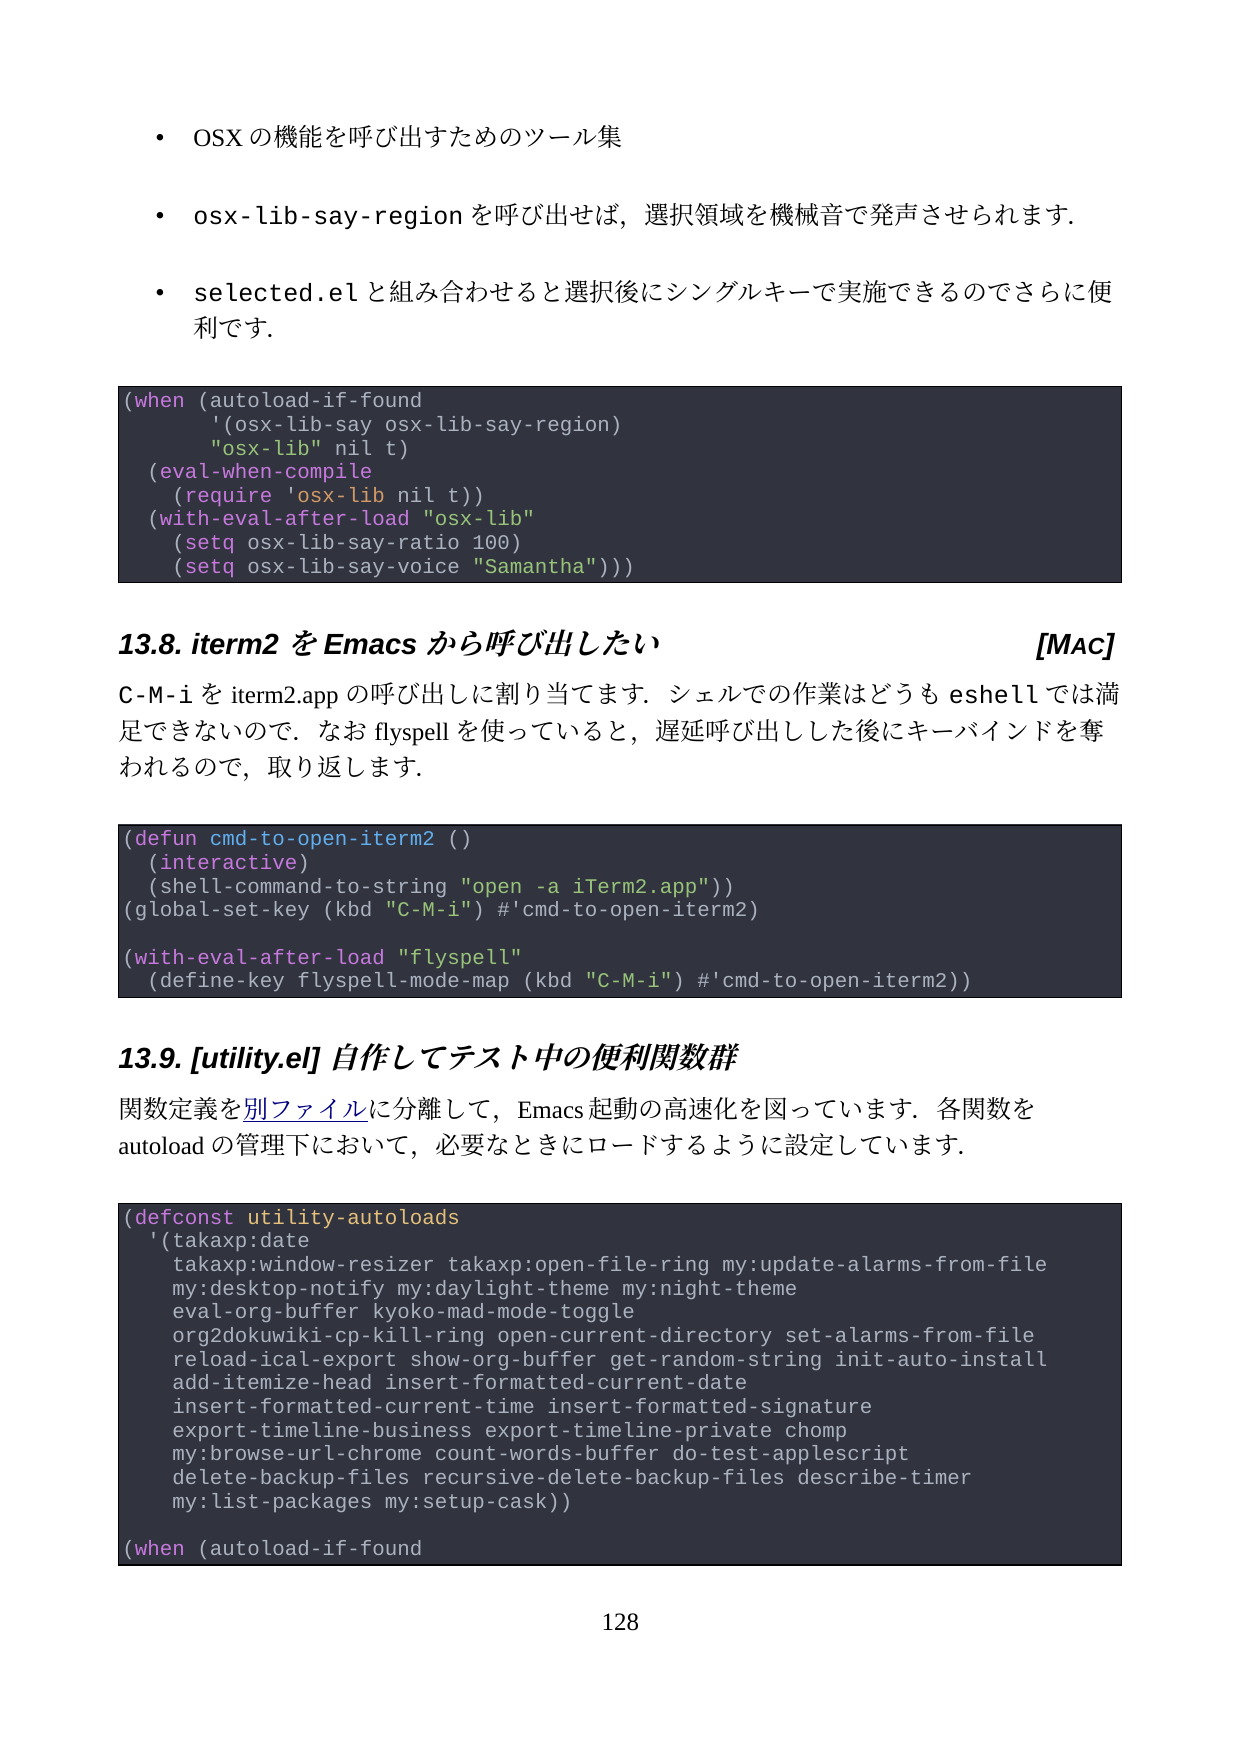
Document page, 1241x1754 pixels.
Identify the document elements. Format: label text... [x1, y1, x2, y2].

list OSXの機能を呼び出すためのツール集 [156, 118, 1122, 183]
text (setq osx-lib-say-ratio 100) [119, 528, 1121, 552]
text add-itemize-head insert-formatted-current-date [119, 1368, 1121, 1392]
text org2dokuwiki-cp-kill-ring open-current-directory set-alarms-from-file [119, 1321, 1121, 1345]
text (interactive) [119, 848, 1121, 872]
text (when (autoload-if-found [119, 387, 1121, 410]
text (with-eval-after-load "flyspell" [119, 943, 1121, 966]
text '(takaxp:date [119, 1227, 1121, 1250]
text (define-key flyspell-mode-map (kbd "C-M-i") #'cmd-to-open-iterm2)) [119, 966, 1121, 997]
text export-timeline-business export-timeline-private chomp [119, 1416, 1121, 1439]
text (eval-when-compile [119, 457, 1121, 481]
text (when (autoload-if-found [119, 1534, 1121, 1564]
text (require 'osx-lib nil t)) [119, 481, 1121, 504]
text 関数定義を別ファイルに分離して，Emacs起動の高速化を図っています．各関数を autoload の管理下において，必要なときにロードするように設定しています． [118, 1090, 1122, 1190]
list osx-lib-say-region を呼び出せば，選択領域を機械音で発声させられます． [156, 195, 1122, 260]
text takaxp:window-resizer takaxp:open-file-ring my:update-alarms-from-file [119, 1250, 1121, 1274]
text '(osx-lib-say osx-lib-say-region) [119, 410, 1121, 433]
subtitle iterm2 を Emacs から呼び出したい [Mac] [118, 621, 1122, 663]
text (with-eval-after-load "osx-lib" [119, 504, 1121, 528]
text (setq osx-lib-say-voice "Samantha"))) [119, 552, 1121, 582]
text "osx-lib" nil t) [119, 433, 1121, 457]
text my:browse-url-chrome count-words-buffer do-test-applescript [119, 1439, 1121, 1463]
text delete-backup-files recursive-delete-backup-files describe-timer [119, 1463, 1121, 1487]
text insert-formatted-current-time insert-formatted-signature [119, 1392, 1121, 1416]
text my:desktop-notify my:daylight-theme my:night-theme [119, 1274, 1121, 1297]
text my:list-packages my:setup-cask)) [119, 1487, 1121, 1510]
list selected.el と組み合わせると選択後にシングルキーで実施できるのでさらに便利です． [156, 273, 1122, 374]
text (global-set-key (kbd "C-M-i") #'cmd-to-open-iterm2) [119, 895, 1121, 919]
text (shell-command-to-string "open -a iTerm2.app")) [119, 872, 1121, 895]
text (defun cmd-to-open-iterm2 () [119, 826, 1121, 848]
text eval-org-buffer kyoko-mad-mode-toggle [119, 1297, 1121, 1321]
text C-M-i を iterm2.app の呼び出しに割り当てます．シェルでの作業はどうも eshell では満足できないので．なお flyspell を使っていると，遅延呼び出しした後にキーバインドを奪われるので，取り返します． [118, 675, 1122, 812]
subtitle [utility.el] 自作してテスト中の便利関数群 [118, 1035, 1122, 1077]
text reload-ical-export show-org-buffer get-random-string init-auto-install [119, 1345, 1121, 1368]
text (defconst utility-autoloads [119, 1204, 1121, 1227]
